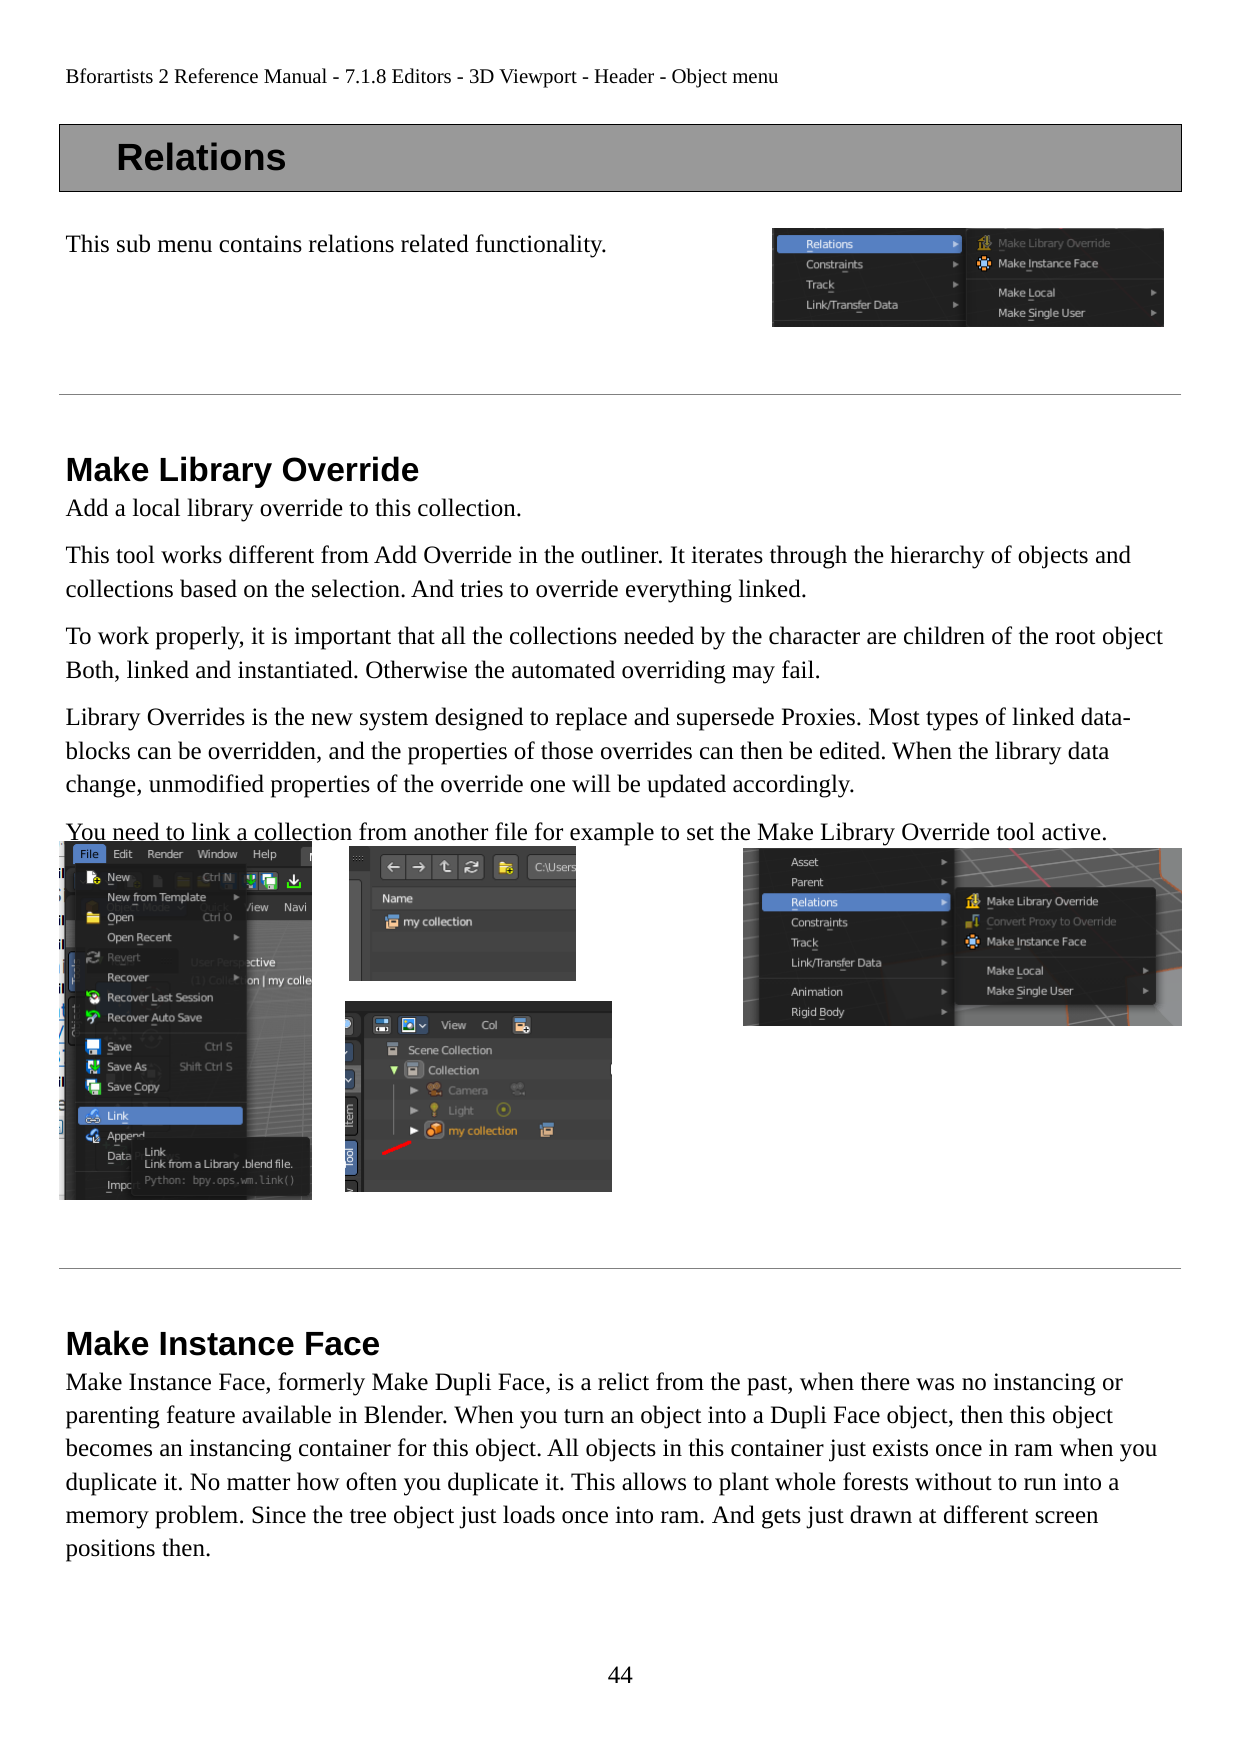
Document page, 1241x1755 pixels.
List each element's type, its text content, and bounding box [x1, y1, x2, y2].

text Make Instance Face, formerly Make Dupli Face, is a relict from the past, when there was no instancing or parenting feature available in Blender. When you turn an object into a Dupli Face object, then this object becomes an instancing container for this object. All objects in this container just exists once in ram when you duplicate it. No matter how often you duplicate it. This allows to plant whole forests without to run into a memory problem. Since the tree object just loads once into ram. And gets just drawn at different screen positions then. [59, 1362, 1181, 1568]
picture [772, 228, 1164, 327]
picture [743, 848, 1182, 1026]
subtitle Make Library Override [59, 444, 1181, 487]
text This sub menu contains relations related functionality. [59, 224, 1181, 258]
text Library Overrides is the new system designed to replace and supersede Proxies. Most types of linked data-blocks can be overridden, and the properties of those overrides can then be edited. When the library data change, unmodified properties of the override one will be updated accordingly. [59, 697, 1181, 798]
picture [59, 841, 312, 1200]
picture [349, 846, 576, 981]
table_header Relations [60, 125, 1181, 191]
text This tool works different from Add Override in the outliner. It iterates through the hierarchy of objects and collections based on the selection. And tries to override everything linked. [59, 535, 1181, 602]
text Add a local library override to this collection. [59, 487, 1181, 521]
text You need to link a collection from another file for example to set the Make Library Override tool active. [59, 812, 1181, 846]
subtitle Make Instance Face [59, 1319, 1181, 1362]
text To work properly, it is important that all the collections needed by the character are children of the root object Both, linked and instantiated. Otherwise the automated overriding may fail. [59, 616, 1181, 683]
picture [345, 1001, 612, 1192]
